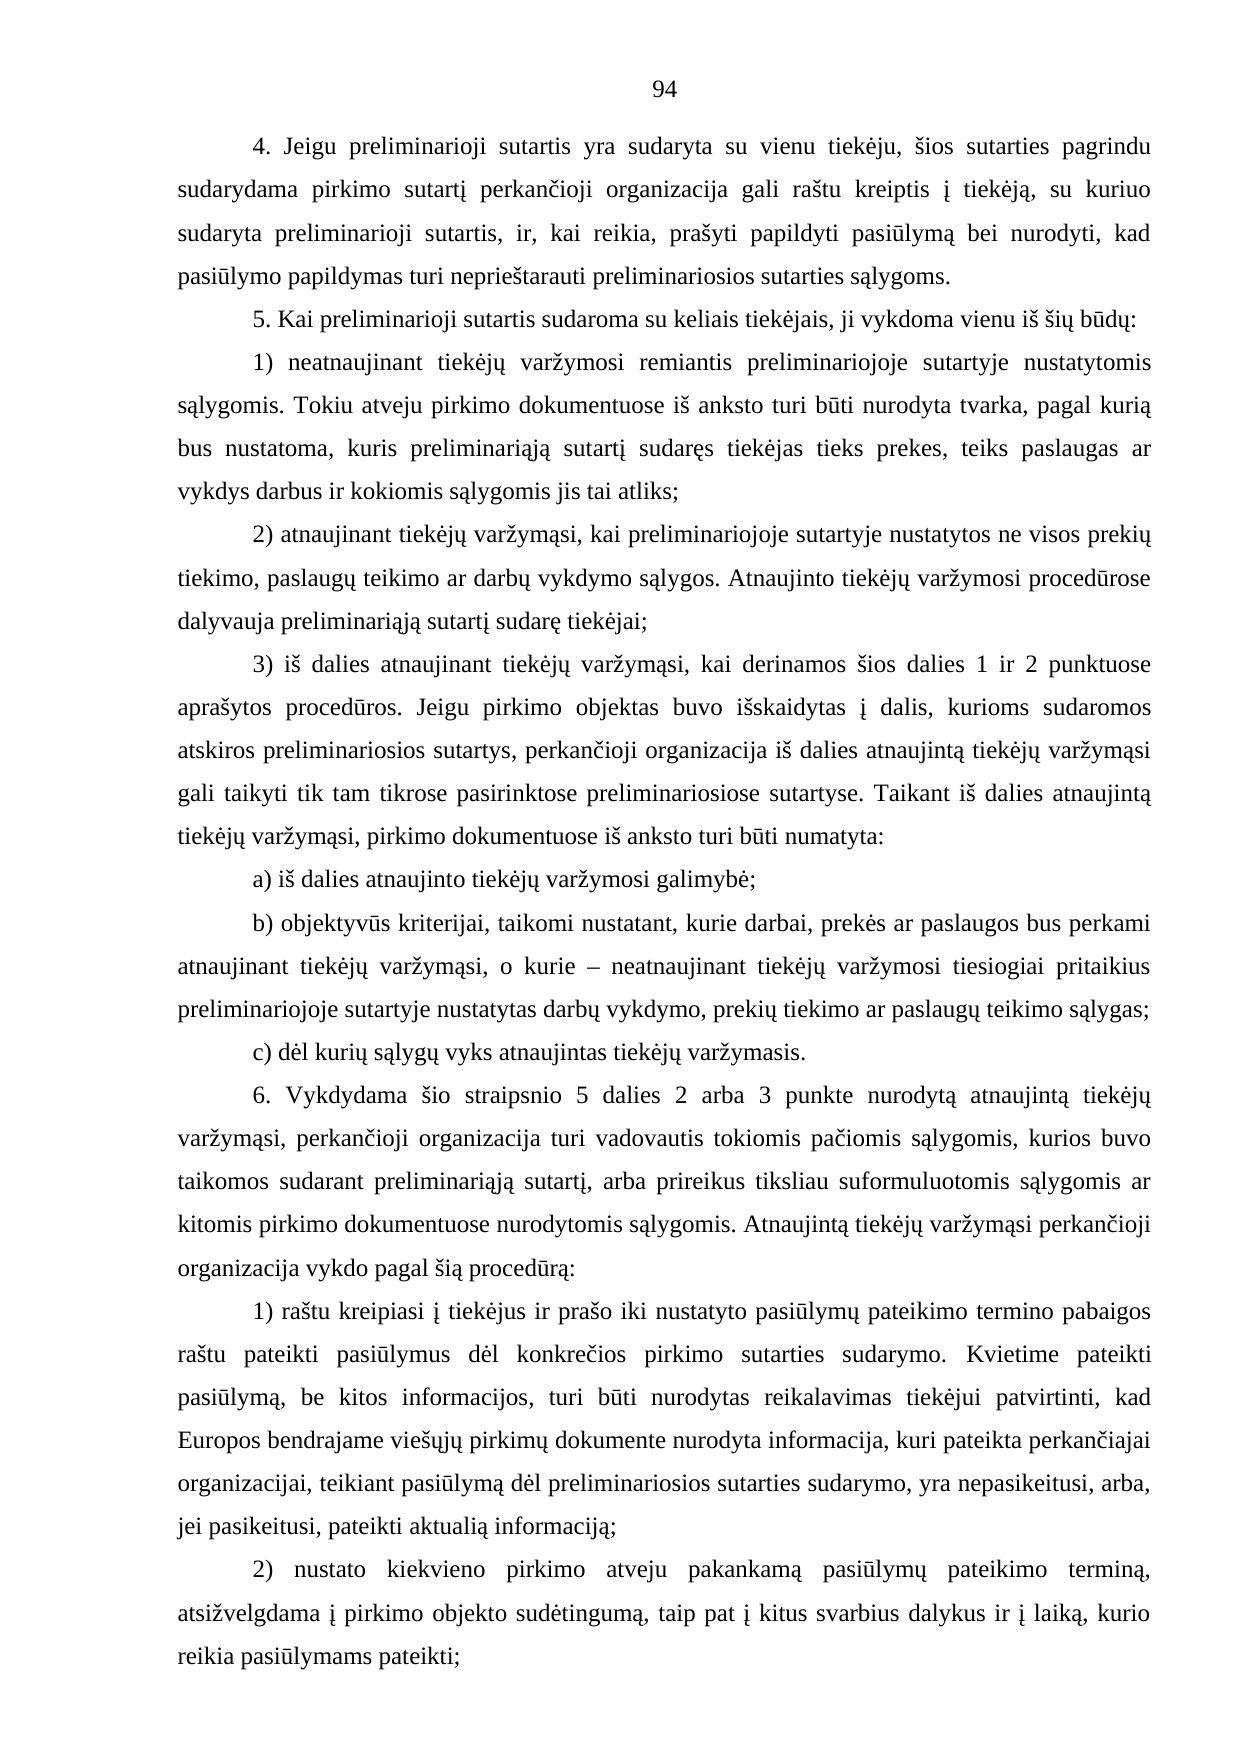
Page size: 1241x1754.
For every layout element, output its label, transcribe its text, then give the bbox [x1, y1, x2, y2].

text c) dėl kurių sąlygų vyks atnaujintas tiekėjų varžymasis. [177, 1037, 1152, 1066]
text 5. Kai preliminarioji sutartis sudaroma su keliais tiekėjais, ji vykdoma vienu iš šių būdų: [177, 304, 1152, 333]
text b) objektyvūs kriterijai, taikomi nustatant, kurie darbai, prekės ar paslaugos bus perkami atnaujinant tiekėjų varžymąsi, o kurie – neatnaujinant tiekėjų varžymosi tiesiogiai pritaikius preliminariojoje sutartyje nustatytas darbų vykdymo, prekių tiekimo ar paslaugų teikimo sąlygas; [177, 908, 1152, 1023]
text 1) neatnaujinant tiekėjų varžymosi remiantis preliminariojoje sutartyje nustatytomis sąlygomis. Tokiu atveju pirkimo dokumentuose iš anksto turi būti nurodyta tvarka, pagal kurią bus nustatoma, kuris preliminariąją sutartį sudaręs tiekėjas tieks prekes, teiks paslaugas ar vykdys darbus ir kokiomis sąlygomis jis tai atliks; [177, 347, 1152, 505]
text 3) iš dalies atnaujinant tiekėjų varžymąsi, kai derinamos šios dalies 1 ir 2 punktuose aprašytos procedūros. Jeigu pirkimo objektas buvo išskaidytas į dalis, kurioms sudaromos atskiros preliminariosios sutartys, perkančioji organizacija iš dalies atnaujintą tiekėjų varžymąsi gali taikyti tik tam tikrose pasirinktose preliminariosiose sutartyse. Taikant iš dalies atnaujintą tiekėjų varžymąsi, pirkimo dokumentuose iš anksto turi būti numatyta: [177, 649, 1152, 850]
text 2) nustato kiekvieno pirkimo atveju pakankamą pasiūlymų pateikimo terminą, atsižvelgdama į pirkimo objekto sudėtingumą, taip pat į kitus svarbius dalykus ir į laiką, kurio reikia pasiūlymams pateikti; [177, 1554, 1152, 1669]
text 6. Vykdydama šio straipsnio 5 dalies 2 arba 3 punkte nurodytą atnaujintą tiekėjų varžymąsi, perkančioji organizacija turi vadovautis tokiomis pačiomis sąlygomis, kurios buvo taikomos sudarant preliminariąją sutartį, arba prireikus tiksliau suformuluotomis sąlygomis ar kitomis pirkimo dokumentuose nurodytomis sąlygomis. Atnaujintą tiekėjų varžymąsi perkančioji organizacija vykdo pagal šią procedūrą: [177, 1080, 1152, 1281]
text 4. Jeigu preliminarioji sutartis yra sudaryta su vienu tiekėju, šios sutarties pagrindu sudarydama pirkimo sutartį perkančioji organizacija gali raštu kreiptis į tiekėją, su kuriuo sudaryta preliminarioji sutartis, ir, kai reikia, prašyti papildyti pasiūlymą bei nurodyti, kad pasiūlymo papildymas turi neprieštarauti preliminariosios sutarties sąlygoms. [177, 131, 1152, 289]
text 2) atnaujinant tiekėjų varžymąsi, kai preliminariojoje sutartyje nustatytos ne visos prekių tiekimo, paslaugų teikimo ar darbų vykdymo sąlygos. Atnaujinto tiekėjų varžymosi procedūrose dalyvauja preliminariąją sutartį sudarę tiekėjai; [177, 519, 1152, 634]
text 1) raštu kreipiasi į tiekėjus ir prašo iki nustatyto pasiūlymų pateikimo termino pabaigos raštu pateikti pasiūlymus dėl konkrečios pirkimo sutarties sudarymo. Kvietime pateikti pasiūlymą, be kitos informacijos, turi būti nurodytas reikalavimas tiekėjui patvirtinti, kad Europos bendrajame viešųjų pirkimų dokumente nurodyta informacija, kuri pateikta perkančiajai organizacijai, teikiant pasiūlymą dėl preliminariosios sutarties sudarymo, yra nepasikeitusi, arba, jei pasikeitusi, pateikti aktualią informaciją; [177, 1296, 1152, 1540]
text a) iš dalies atnaujinto tiekėjų varžymosi galimybė; [177, 864, 1152, 893]
